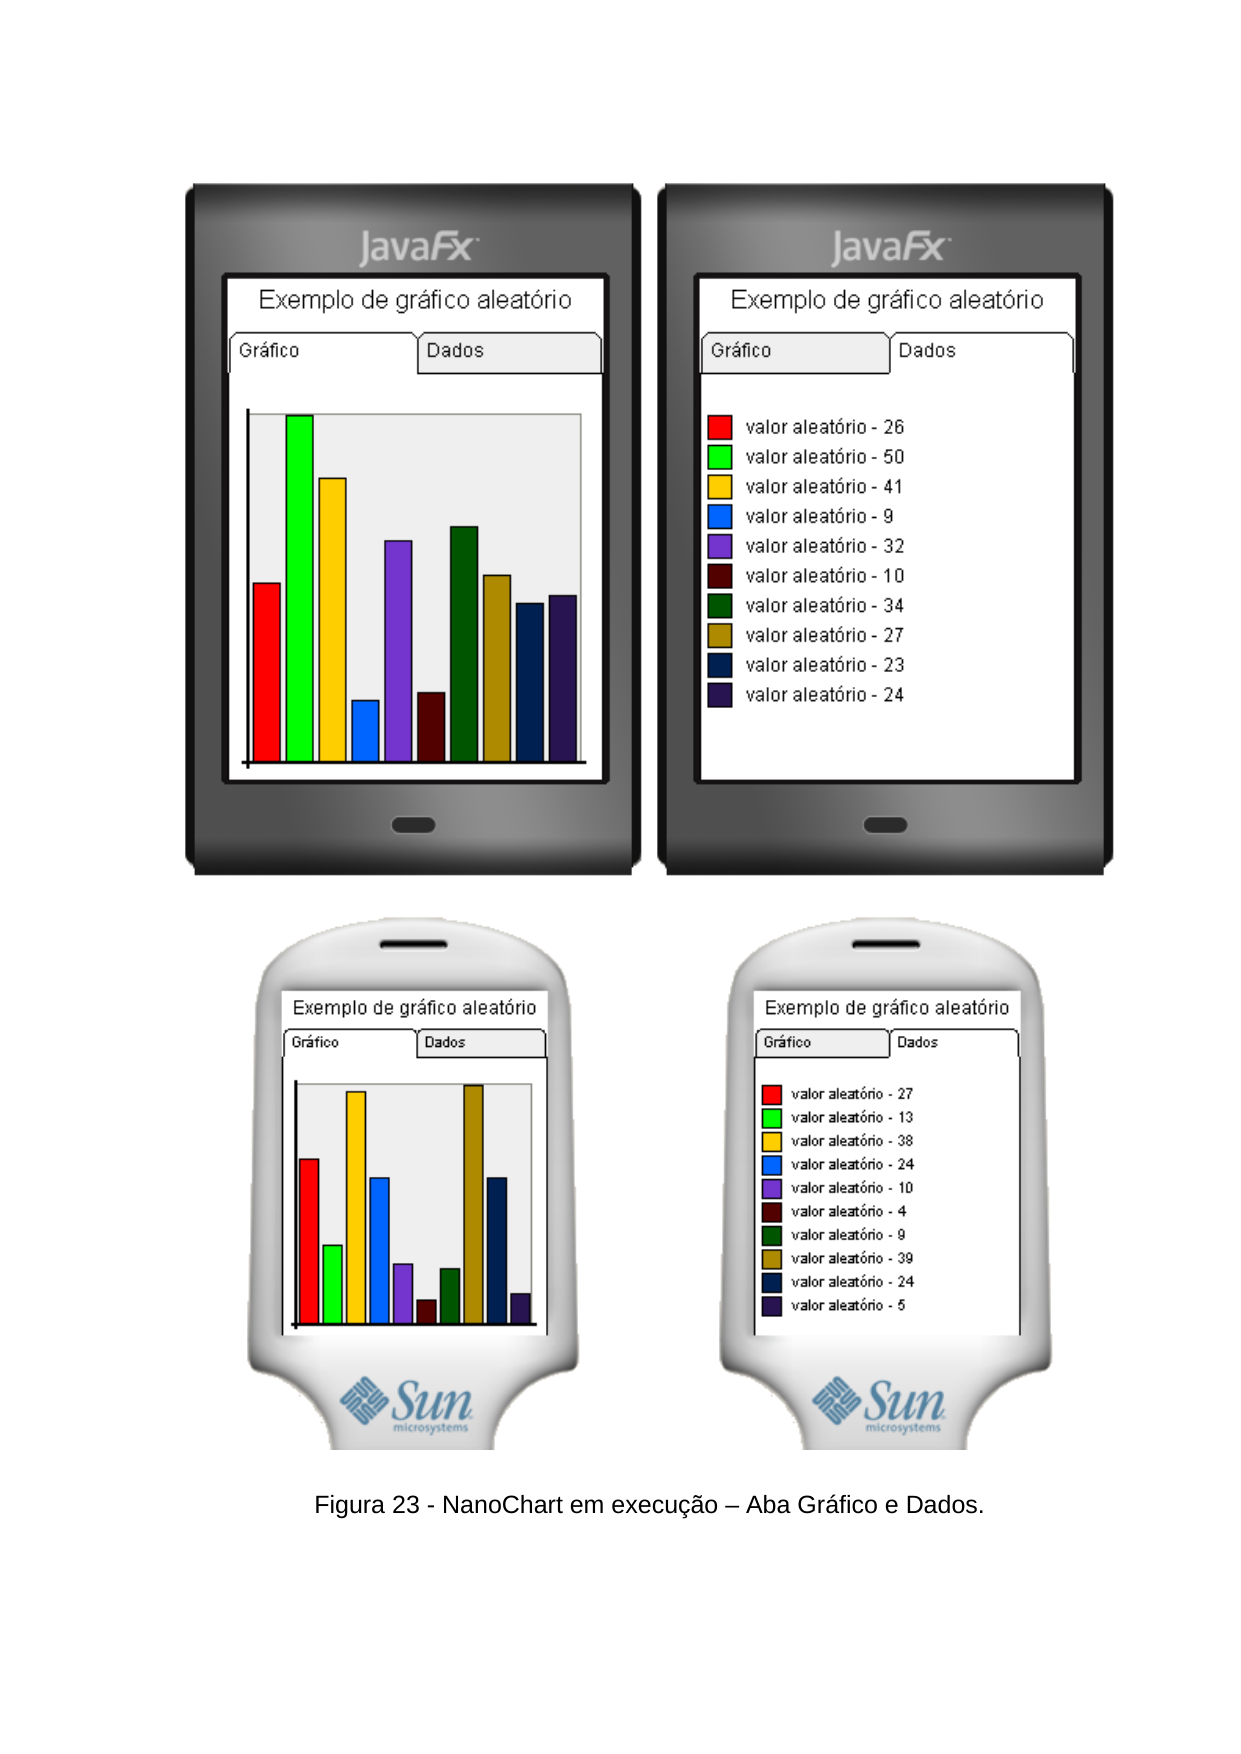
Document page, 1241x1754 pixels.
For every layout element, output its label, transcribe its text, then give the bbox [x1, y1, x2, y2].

picture [718, 916, 1053, 1450]
table_cell Figura 23 - NanoChart em execução – Aba Gráfico e Dados. [177, 1484, 1122, 1524]
picture [246, 916, 581, 1450]
table_header [177, 177, 649, 911]
table_header [650, 177, 1122, 911]
table_cell [650, 911, 1122, 1484]
table_cell [177, 911, 649, 1484]
picture [657, 182, 1115, 877]
picture [184, 182, 643, 877]
